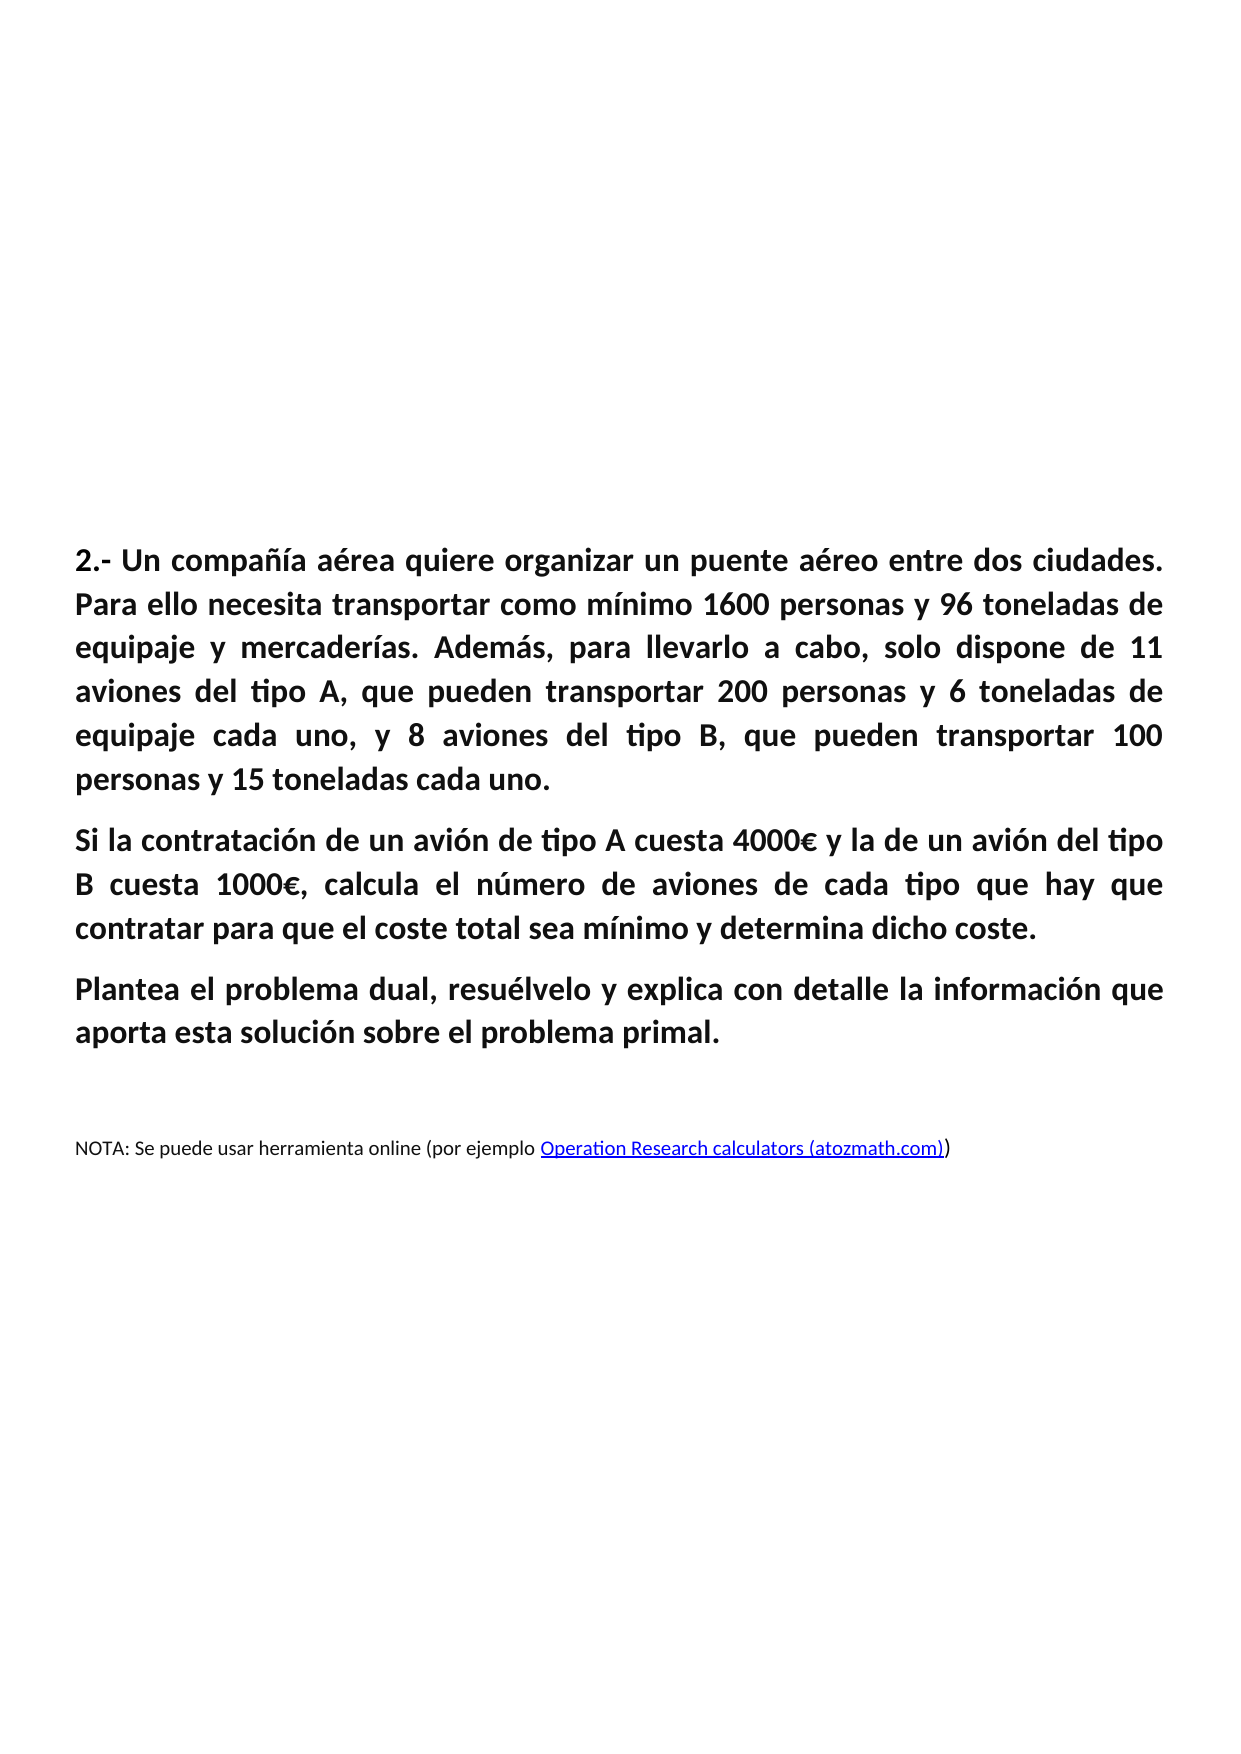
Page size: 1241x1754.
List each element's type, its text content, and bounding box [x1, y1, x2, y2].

text NOTA: Se puede usar herramienta online (por ejemplo Operation Research calculators (atozmath.com)) [75, 1133, 1165, 1161]
text Si la contratación de un avión de tipo A cuesta 4000€ y la de un avión del tipo B cuesta 1000€, calcula el número de aviones de cada tipo que hay que contratar para que el coste total sea mínimo y determina dicho coste. [75, 819, 1165, 948]
text 2.- Un compañía aérea quiere organizar un puente aéreo entre dos ciudades. Para ello necesita transportar como mínimo 1600 personas y 96 toneladas de equipaje y mercaderías. Además, para llevarlo a cabo, solo dispone de 11 aviones del tipo A, que pueden transportar 200 personas y 6 toneladas de equipaje cada uno, y 8 aviones del tipo B, que pueden transportar 100 personas y 15 toneladas cada uno. [75, 538, 1165, 799]
text Plantea el problema dual, resuélvelo y explica con detalle la información que aporta esta solución sobre el problema primal. [75, 967, 1165, 1052]
